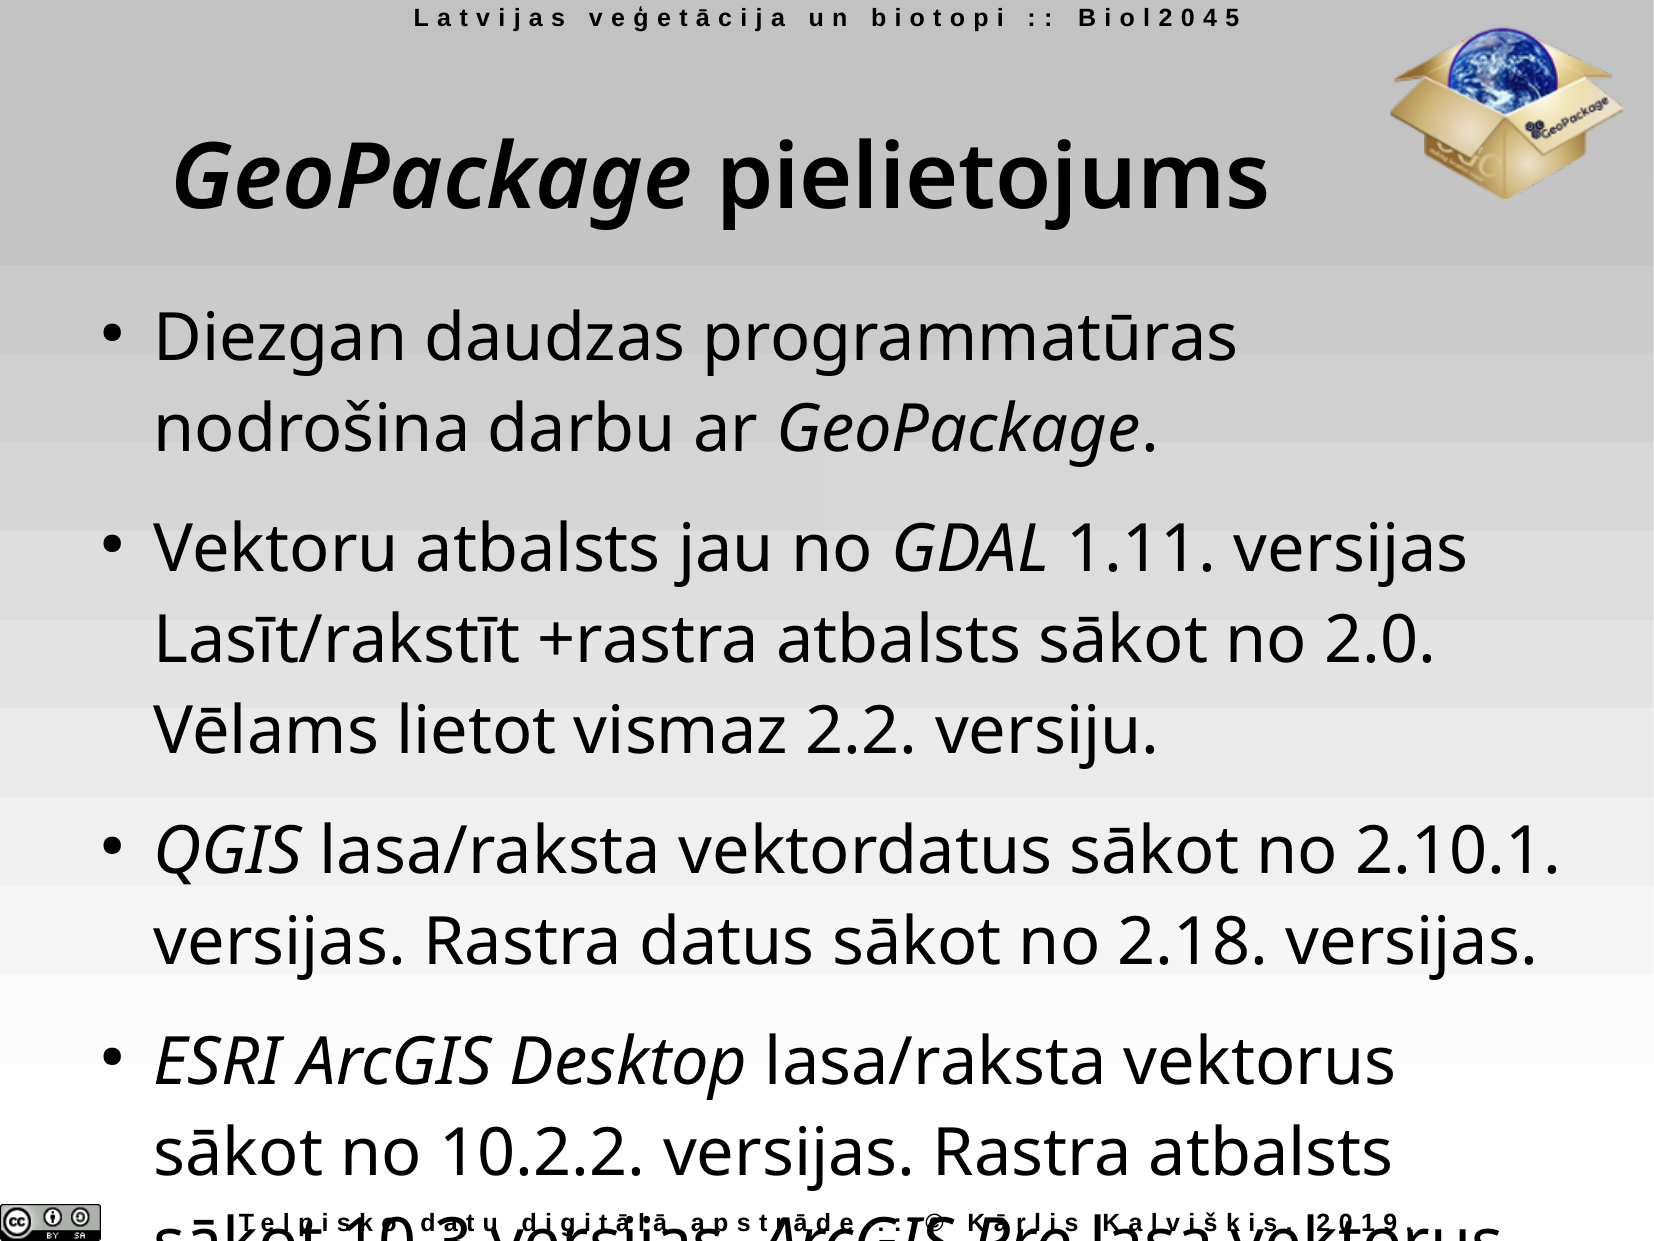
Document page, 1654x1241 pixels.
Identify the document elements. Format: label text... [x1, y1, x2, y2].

list Diezgan daudzas programmatūras nodrošina darbu ar GeoPackage. Vektoru atbalsts jau no GDAL 1.11. versijas Lasīt/rakstīt +rastra atbalsts sākot no 2.0. Vēlams lietot vismaz 2.2. versiju. QGIS lasa/raksta vektordatus sākot no 2.10.1. versijas. Rastra datus sākot no 2.18. versijas. ESRI ArcGIS Desktop lasa/raksta vektorus sākot no 10.2.2. versijas. Rastra atbalsts sākot 10.3 versijas. ArcGIS Pro lasa vektorus sākot no 1.1. versijas. … [82, 289, 1571, 1241]
title GeoPackage pielietojums [29, 49, 1412, 296]
picture [0, 0, 1654, 1241]
